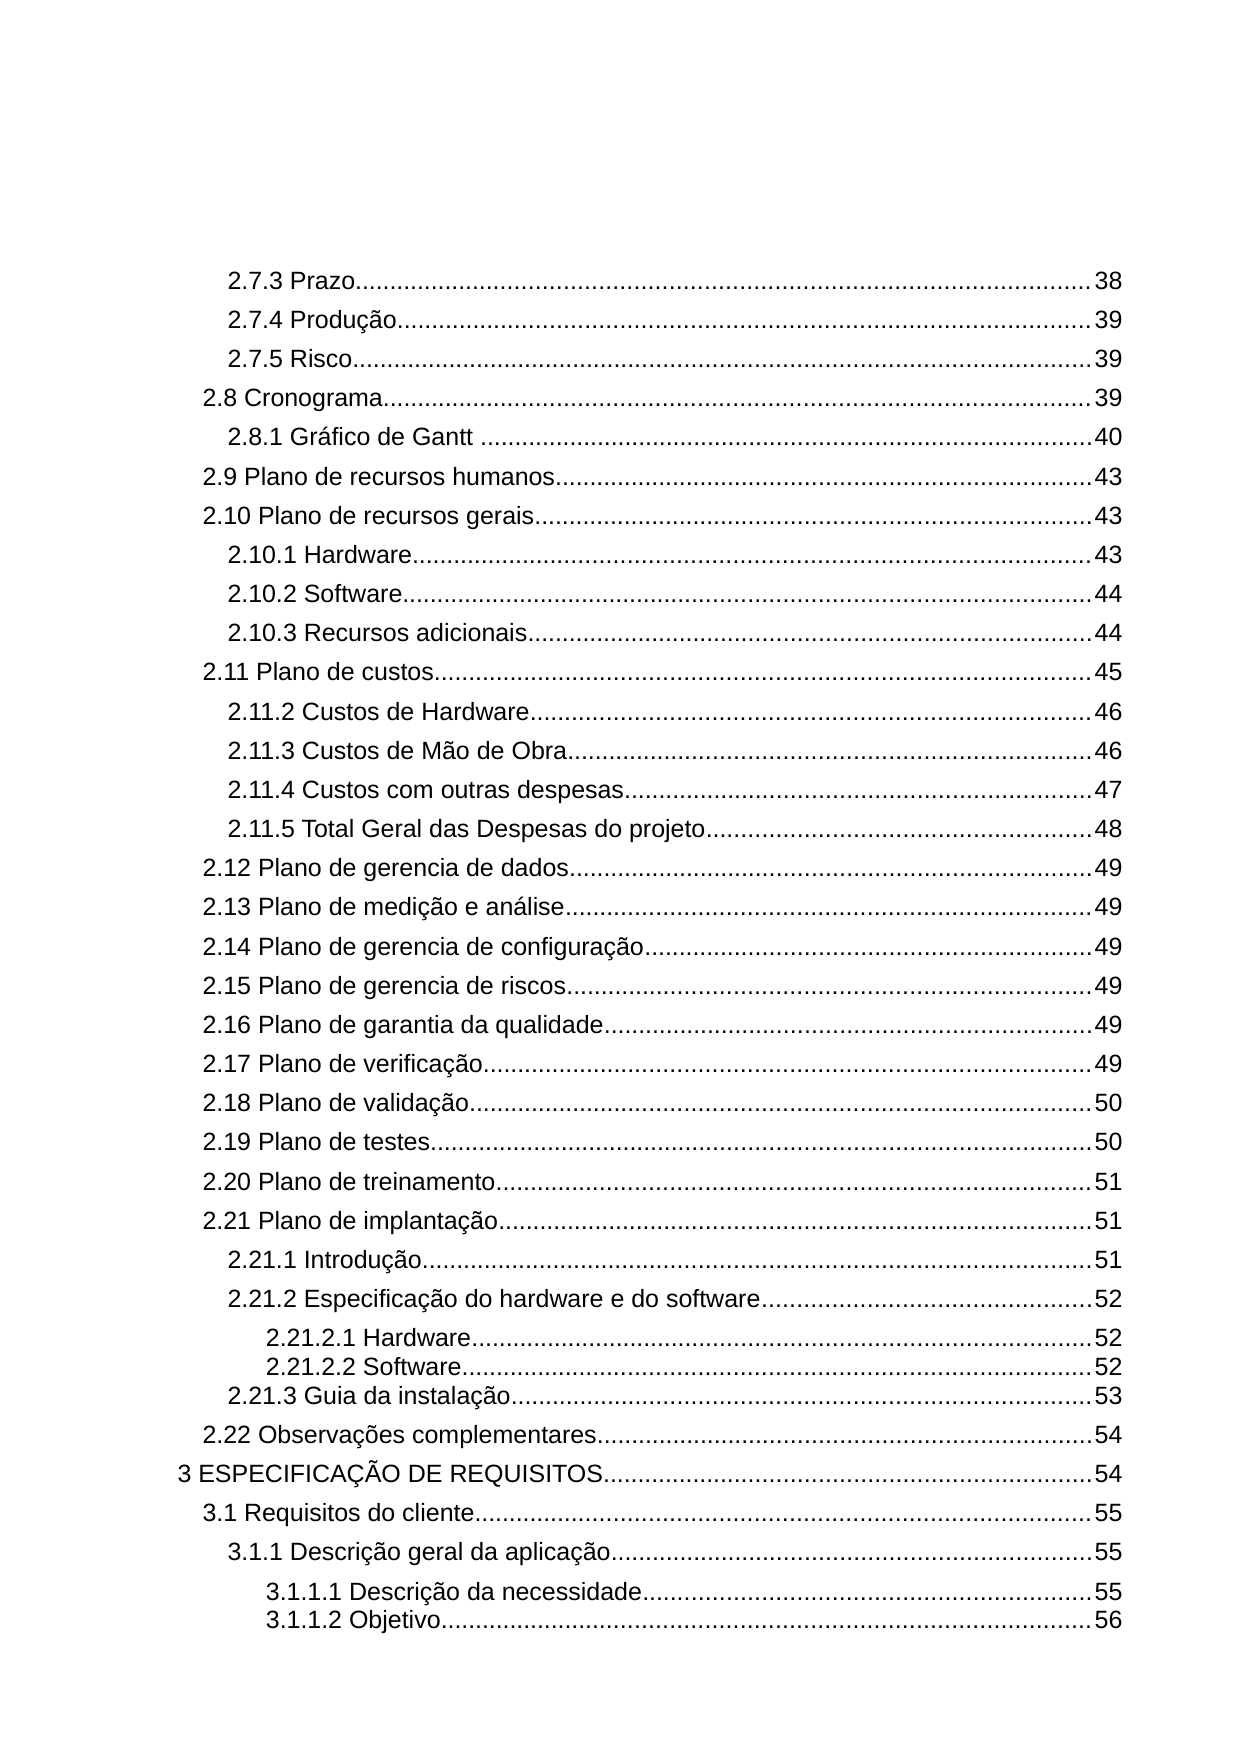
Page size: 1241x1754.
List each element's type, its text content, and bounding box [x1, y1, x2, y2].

text 2.8.1 Gráfico de Gantt 40 [227, 422, 1122, 451]
text 2.18 Plano de validação 50 [202, 1088, 1122, 1117]
text 2.9 Plano de recursos humanos 43 [202, 462, 1122, 490]
text 2.14 Plano de gerencia de configuração 49 [202, 932, 1122, 960]
text 2.11.2 Custos de Hardware 46 [227, 697, 1122, 725]
text 2.11.5 Total Geral das Despesas do projeto 48 [227, 814, 1122, 843]
text 2.7.5 Risco 39 [227, 344, 1122, 373]
text 3.1.1.2 Objetivo 56 [266, 1605, 1122, 1634]
text 2.20 Plano de treinamento 51 [202, 1167, 1122, 1195]
text 2.22 Observações complementares 54 [202, 1420, 1122, 1449]
text 2.7.3 Prazo 38 [227, 266, 1122, 294]
text 3 ESPECIFICAÇÃO DE REQUISITOS 54 [177, 1459, 1122, 1488]
text 2.10.2 Software 44 [227, 579, 1122, 608]
text 2.17 Plano de verificação 49 [202, 1049, 1122, 1078]
text 2.21.2.1 Hardware 52 [266, 1323, 1122, 1352]
text 2.7.4 Produção 39 [227, 305, 1122, 334]
text 3.1 Requisitos do cliente 55 [202, 1498, 1122, 1527]
text 2.11.3 Custos de Mão de Obra 46 [227, 736, 1122, 764]
text 2.8 Cronograma 39 [202, 383, 1122, 412]
text 2.12 Plano de gerencia de dados 49 [202, 853, 1122, 882]
text 2.19 Plano de testes 50 [202, 1127, 1122, 1156]
text 2.21.3 Guia da instalação 53 [227, 1381, 1122, 1409]
text 2.21.2.2 Software 52 [266, 1352, 1122, 1381]
text 3.1.1 Descrição geral da aplicação 55 [227, 1537, 1122, 1566]
text 3.1.1.1 Descrição da necessidade 55 [266, 1577, 1122, 1605]
text 2.21 Plano de implantação 51 [202, 1206, 1122, 1234]
text 2.16 Plano de garantia da qualidade 49 [202, 1010, 1122, 1039]
text 2.10.3 Recursos adicionais 44 [227, 618, 1122, 647]
text 2.10 Plano de recursos gerais 43 [202, 501, 1122, 529]
text 2.11 Plano de custos 45 [202, 657, 1122, 686]
text 2.10.1 Hardware 43 [227, 540, 1122, 569]
text 2.13 Plano de medição e análise 49 [202, 892, 1122, 921]
text 2.11.4 Custos com outras despesas 47 [227, 775, 1122, 804]
text 2.15 Plano de gerencia de riscos 49 [202, 971, 1122, 999]
text 2.21.1 Introdução 51 [227, 1245, 1122, 1274]
text 2.21.2 Especificação do hardware e do software 52 [227, 1284, 1122, 1313]
